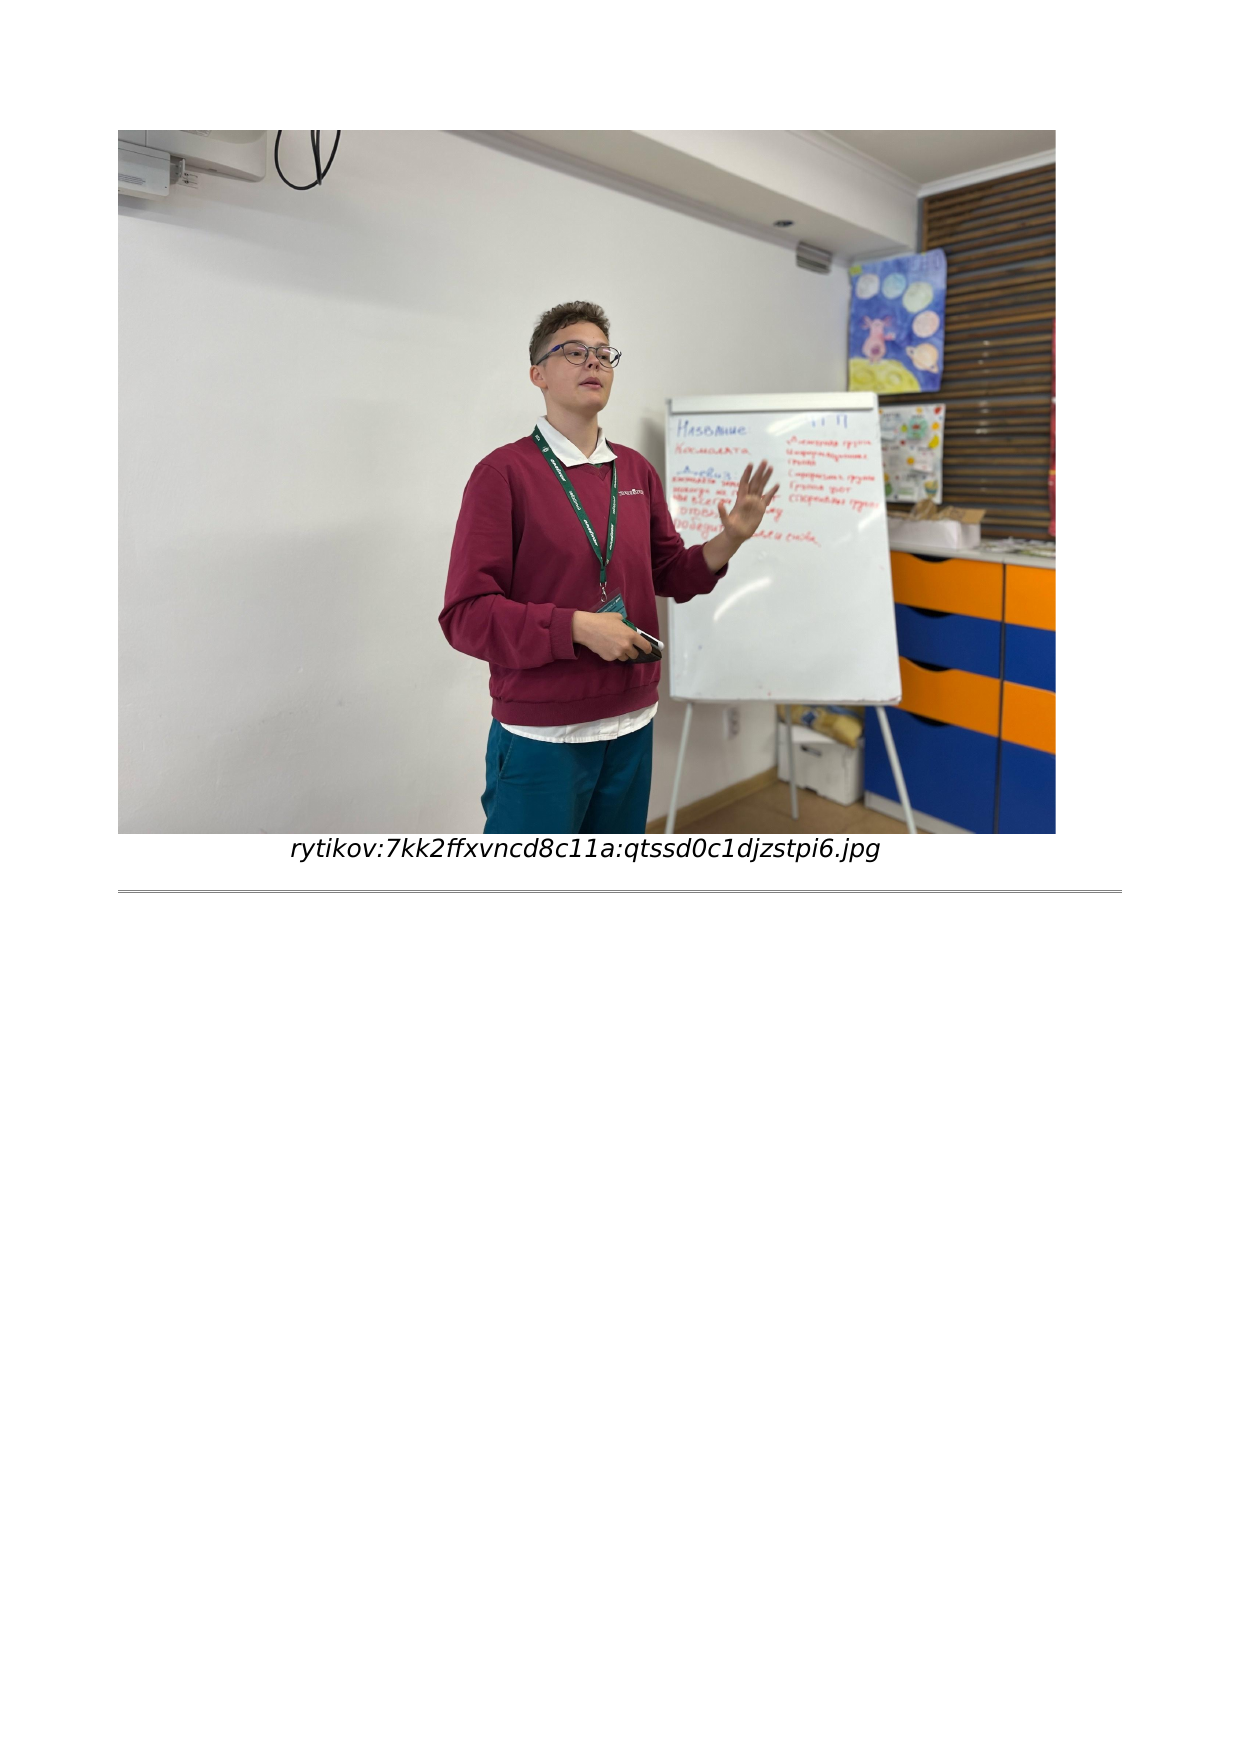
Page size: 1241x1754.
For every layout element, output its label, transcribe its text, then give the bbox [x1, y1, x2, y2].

picture [118, 130, 1056, 834]
text rytikov:7kk2ffxvncd8c11a:qtssd0c1djzstpi6.jpg [118, 834, 1056, 863]
picture [535, 757, 539, 769]
